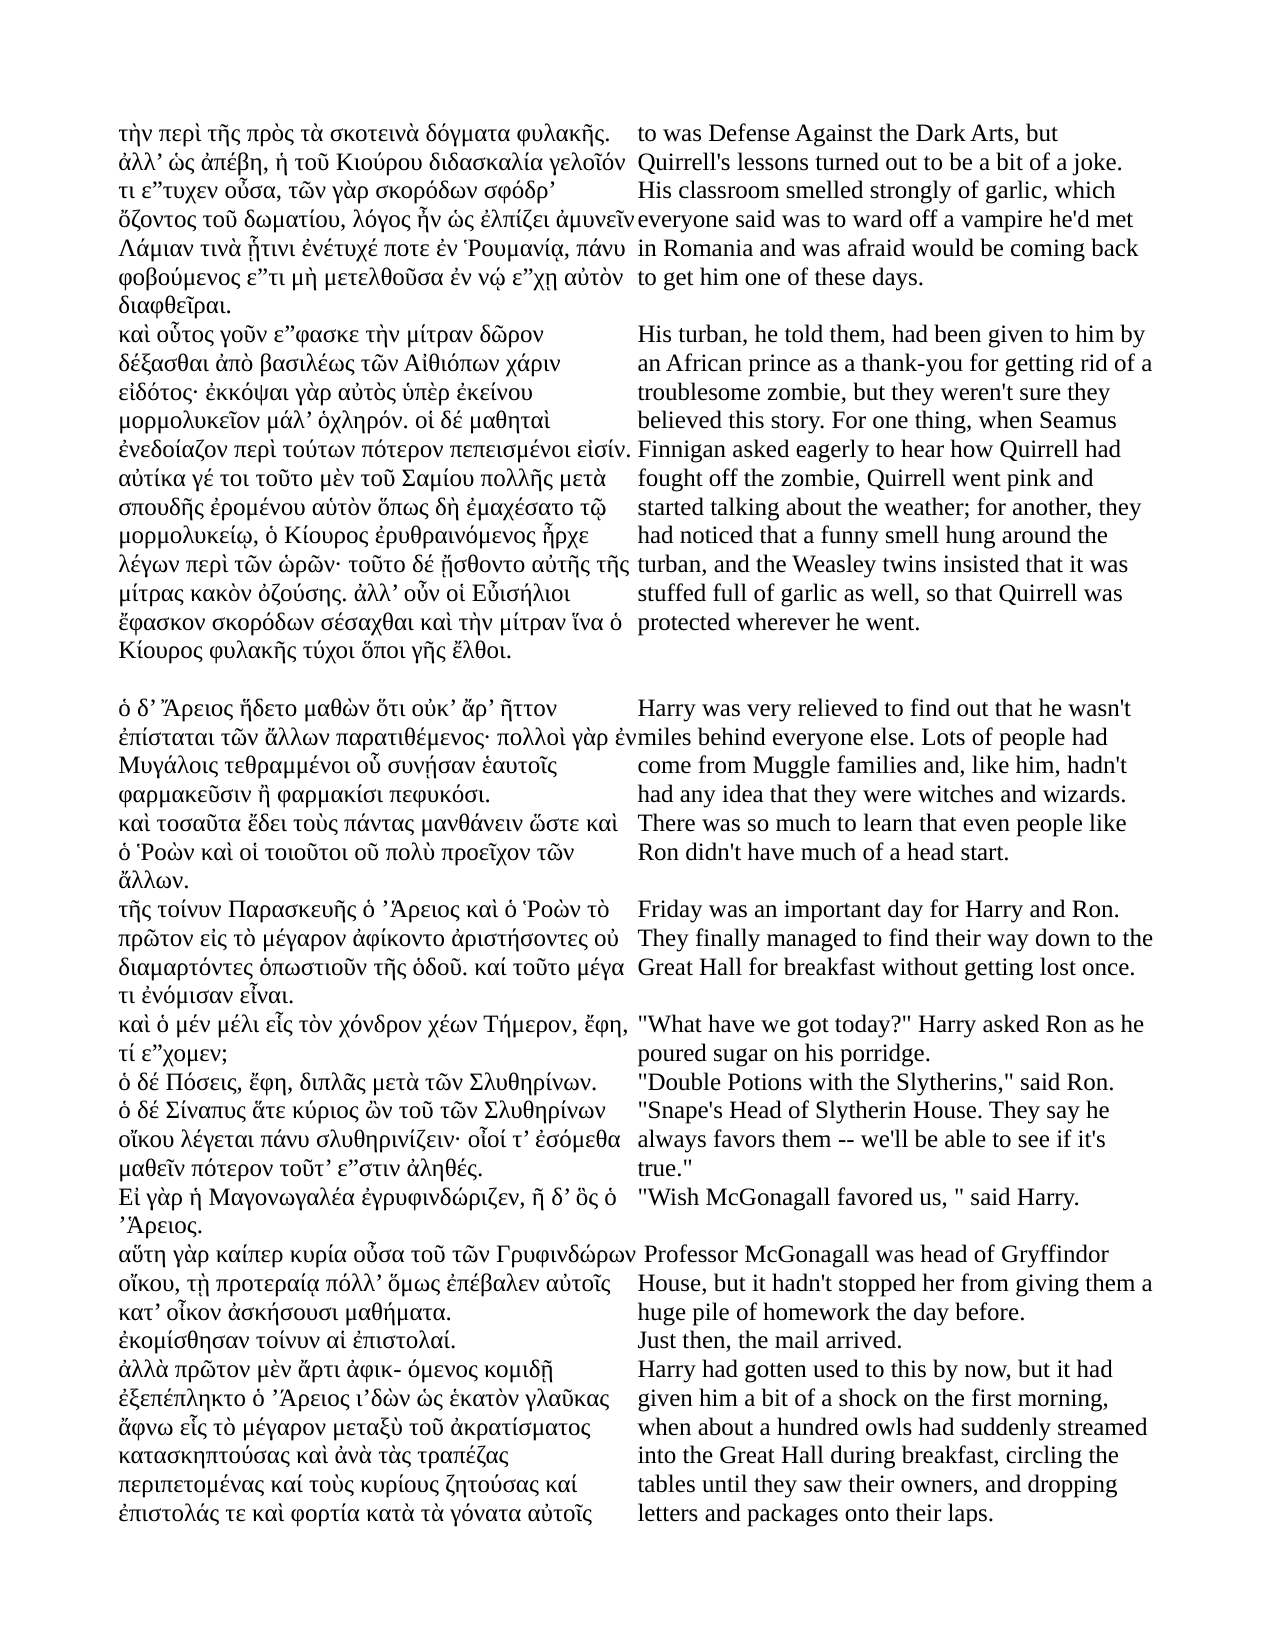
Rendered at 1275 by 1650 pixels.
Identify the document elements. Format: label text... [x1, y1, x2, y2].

table_cell to was Defense Against the Dark Arts, but Quirrell's lessons turned out to be a bit of a joke. His classroom smelled strongly of garlic, which everyone said was to ward off a vampire he'd met in Romania and was afraid would be coming back to get him one of these days. [637, 118, 1157, 319]
table_cell "What have we got today?" Harry asked Ron as he poured sugar on his porridge. [637, 1009, 1157, 1067]
table_cell αὕτη γὰρ καίπερ κυρία οὖσα τοῦ τῶν Γρυφινδώρων οἴκου, τῂ προτεραίᾳ πόλλ’ ὅμως ἐπέβαλεν αὐτοῖς κατ’ οἶκον ἀσκήσουσι μαθήματα. [118, 1239, 637, 1326]
table_cell καὶ τοσαῦτα ἔδει τοὺς πάντας μανθάνειν ὥστε καὶ ὁ Ῥοὼν καὶ οἱ τοιοῦτοι οῦ πολὺ προεῖχον τῶν ἄλλων. [118, 808, 637, 894]
table_cell τῆς τοίνυν Παρασκευῆς ὁ ’Ἁρειος καὶ ὁ Ῥοὼν τὸ πρῶτον εἰς τὸ μέγαρον ἀφίκοντο ἀριστήσοντες οὐ διαμαρτόντες ὁπωστιοῦν τῆς ὁδοῦ. καί τοῦτο μέγα τι ἐνόμισαν εἶναι. [118, 894, 637, 1009]
table_cell There was so much to learn that even people like Ron didn't have much of a head start. [637, 808, 1157, 894]
table_cell ὁ δέ Πόσεις, ἔφη, διπλᾶς μετὰ τῶν Σλυθηρίνων. [118, 1067, 637, 1096]
table_cell Friday was an important day for Harry and Ron. They finally managed to find their way down to the Great Hall for breakfast without getting lost once. [637, 894, 1157, 1009]
table_cell Harry had gotten used to this by now, but it had given him a bit of a shock on the first morning, when about a hundred owls had suddenly streamed into the Great Hall during breakfast, circling the tables until they saw their owners, and dropping letters and packages onto their laps. [637, 1354, 1157, 1527]
table_cell ὁ δέ Σίναπυς ἅτε κύριος ὢν τοῦ τῶν Σλυθηρίνων οἴκου λέγεται πάνυ σλυθηρινίζειν· οἶοί τ’ ἐσόμεθα μαθεῖν πότερον τοῦτ’ ε”στιν ἀληθές. [118, 1096, 637, 1182]
table_cell "Snape's Head of Slytherin House. They say he always favors them -- we'll be able to see if it's true." [637, 1096, 1157, 1182]
table_cell "Wish McGonagall favored us, " said Harry. [637, 1182, 1157, 1239]
table_cell Harry was very relieved to find out that he wasn't miles behind everyone else. Lots of people had come from Muggle families and, like him, hadn't had any idea that they were witches and wizards. [637, 693, 1157, 808]
table_cell καὶ ὁ μέν μέλι εἷς τὸν χόνδρον χέων Τήμερον, ἔφη, τί ε”χομεν; [118, 1009, 637, 1067]
table_cell Εἰ γὰρ ἡ Μαγονωγαλέα ἐγρυφινδώριζεν, ῆ δ’ ὃς ὁ ’Ἁρειος. [118, 1182, 637, 1239]
table_cell His turban, he told them, had been given to him by an African prince as a thank-you for getting rid of a troublesome zombie, but they weren't sure they believed this story. For one thing, when Seamus Finnigan asked eagerly to hear how Quirrell had fought off the zombie, Quirrell went pink and started talking about the weather; for another, they had noticed that a funny smell hung around the turban, and the Weasley twins insisted that it was stuffed full of garlic as well, so that Quirrell was protected wherever he went. [637, 319, 1157, 693]
table_cell ἀλλὰ πρῶτον μὲν ἄρτι ἀφικ- όμενος κομιδῇ ἐξεπέπληκτο ὁ ’Άρειος ι’δὼν ὡς ἑκατὸν γλαῦκας ἄφνω εἷς τὸ μέγαρον μεταξὺ τοῦ ἀκρατίσματος κατασκηπτούσας καὶ ἀνὰ τὰς τραπέζας περιπετομένας καί τοὺς κυρίους ζητούσας καί ἐπιστολάς τε καὶ φορτία κατὰ τὰ γόνατα αὐτοῖς [118, 1354, 637, 1527]
table_cell καὶ οὗτος γοῦν ε”φασκε τὴν μίτραν δῶρον δέξασθαι ἀπὸ βασιλέως τῶν Αἰθιόπων χάριν εἰδότος· ἐκκόψαι γὰρ αὐτὸς ὑπὲρ ἐκείνου μορμολυκεῖον μάλ’ ὁχληρόν. οἱ δέ μαθηταὶ ἐνεδοίαζον περὶ τούτων πότερον πεπεισμένοι εἰσίν. αὐτίκα γέ τοι τοῦτο μὲν τοῦ Σαμίου πολλῆς μετὰ σπουδῆς ἐρομένου αὑτὸν ὅπως δὴ ἐμαχέσατο τῷ μορμολυκείῳ, ὁ Κίουρος ἐρυθραινόμενος ἦρχε λέγων περὶ τῶν ὡρῶν· τοῦτο δέ ᾔσθοντο αὐτῆς τῆς μίτρας κακὸν ὀζούσης. ἀλλ’ οὖν οἱ Εὖισήλιοι ἔφασκον σκορόδων σέσαχθαι καὶ τὴν μίτραν ἵνα ὁ Κίουρος φυλακῆς τύχοι ὅποι γῆς ἔλθοι. [118, 319, 637, 693]
table_cell ὁ δ’ Ἄρειος ἥδετο μαθὼν ὅτι οὐκ’ ἄρ’ ῆττον ἐπίσταται τῶν ἄλλων παρατιθέμενος· πολλοὶ γὰρ ἐν Μυγάλοις τεθραμμένοι οὗ συνῄσαν ἑαυτοῖς φαρμακεῦσιν ἢ φαρμακίσι πεφυκόσι. [118, 693, 637, 808]
table_cell "Double Potions with the Slytherins," said Ron. [637, 1067, 1157, 1096]
table_cell ἐκομίσθησαν τοίνυν αἱ ἐπιστολαί. [118, 1326, 637, 1354]
table_cell Professor McGonagall was head of Gryffindor House, but it hadn't stopped her from giving them a huge pile of homework the day before. [637, 1239, 1157, 1326]
table_cell τὴν περὶ τῆς πρὸς τὰ σκοτεινὰ δόγματα φυλακῆς. ἀλλ’ ὡς ἀπέβη, ἡ τοῦ Κιούρου διδασκαλία γελοῖόν τι ε”τυχεν οὖσα, τῶν γὰρ σκορόδων σφόδρ’ ὄζοντος τοῦ δωματίου, λόγος ἦν ὡς ἐλπίζει ἀμυνεῖν Λάμιαν τινὰ ᾗτινι ἐνέτυχέ ποτε ἐν Ῥουμανίᾳ, πάνυ φοβούμενος ε”τι μὴ μετελθοῦσα ἐν νῴ ε”χῃ αὐτὸν διαφθεῖραι. [118, 118, 637, 319]
table_cell Just then, the mail arrived. [637, 1326, 1157, 1354]
